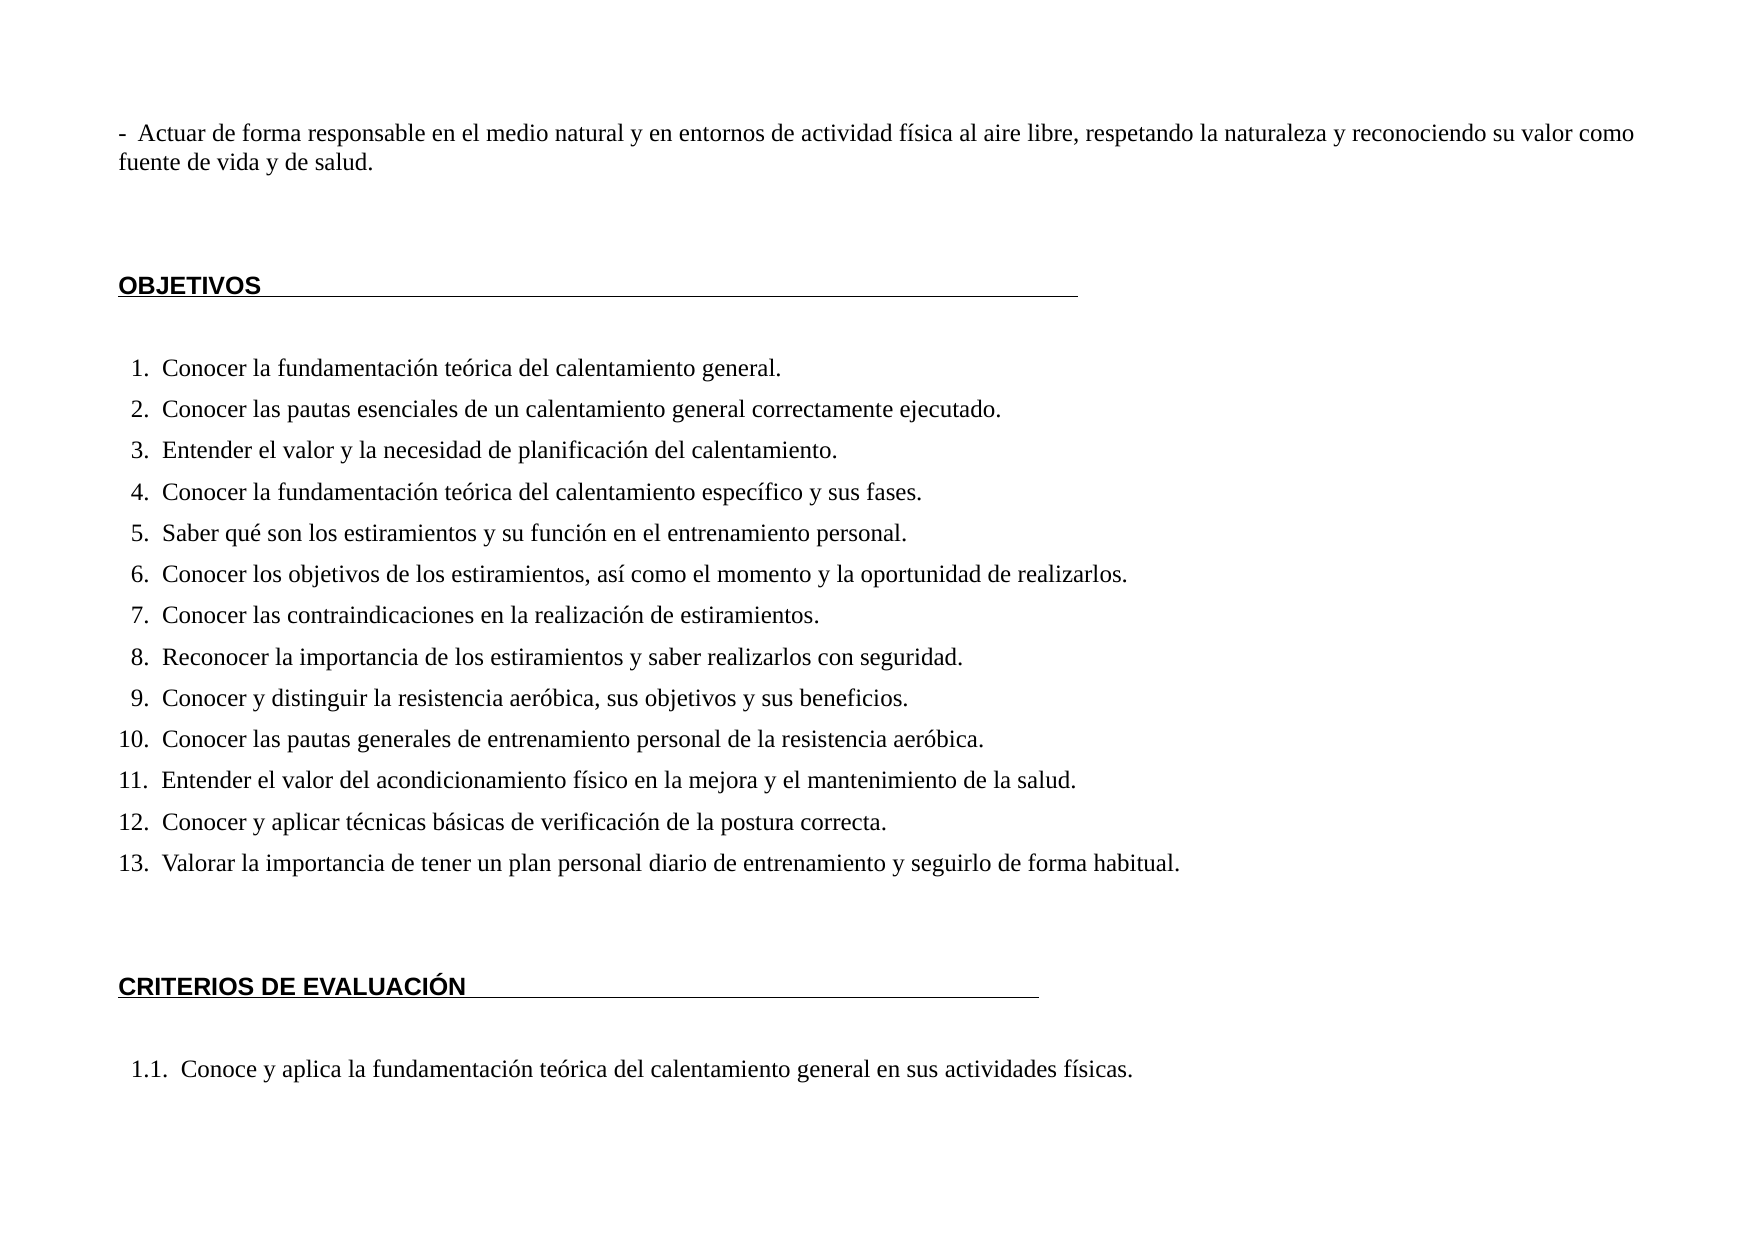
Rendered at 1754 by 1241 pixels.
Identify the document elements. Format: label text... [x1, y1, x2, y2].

text 10. Conocer las pautas generales de entrenamiento personal de la resistencia aeróbica. [118, 724, 1636, 753]
text 7. Conocer las contraindicaciones en la realización de estiramientos. [118, 601, 1636, 629]
text 11. Entender el valor del acondicionamiento físico en la mejora y el mantenimiento de la salud. [118, 766, 1636, 794]
text 13. Valorar la importancia de tener un plan personal diario de entrenamiento y seguirlo de forma habitual. [118, 848, 1636, 877]
text 1. Conocer la fundamentación teórica del calentamiento general. [118, 353, 1636, 382]
text - Actuar de forma responsable en el medio natural y en entornos de actividad física al aire libre, respetando la naturaleza y reconociendo su valor como fuente de vida y de salud. [118, 118, 1636, 176]
text OBJETIVOS [118, 271, 1636, 299]
text 1.1. Conoce y aplica la fundamentación teórica del calentamiento general en sus actividades físicas. [118, 1054, 1636, 1083]
text 4. Conocer la fundamentación teórica del calentamiento específico y sus fases. [118, 477, 1636, 506]
text 12. Conocer y aplicar técnicas básicas de verificación de la postura correcta. [118, 807, 1636, 836]
text CRITERIOS DE EVALUACIÓN [118, 972, 1636, 1001]
text 5. Saber qué son los estiramientos y su función en el entrenamiento personal. [118, 518, 1636, 547]
text 9. Conocer y distinguir la resistencia aeróbica, sus objetivos y sus beneficios. [118, 683, 1636, 712]
text 2. Conocer las pautas esenciales de un calentamiento general correctamente ejecutado. [118, 394, 1636, 423]
text 8. Reconocer la importancia de los estiramientos y saber realizarlos con seguridad. [118, 642, 1636, 671]
text 6. Conocer los objetivos de los estiramientos, así como el momento y la oportunidad de realizarlos. [118, 559, 1636, 588]
text 3. Entender el valor y la necesidad de planificación del calentamiento. [118, 436, 1636, 464]
